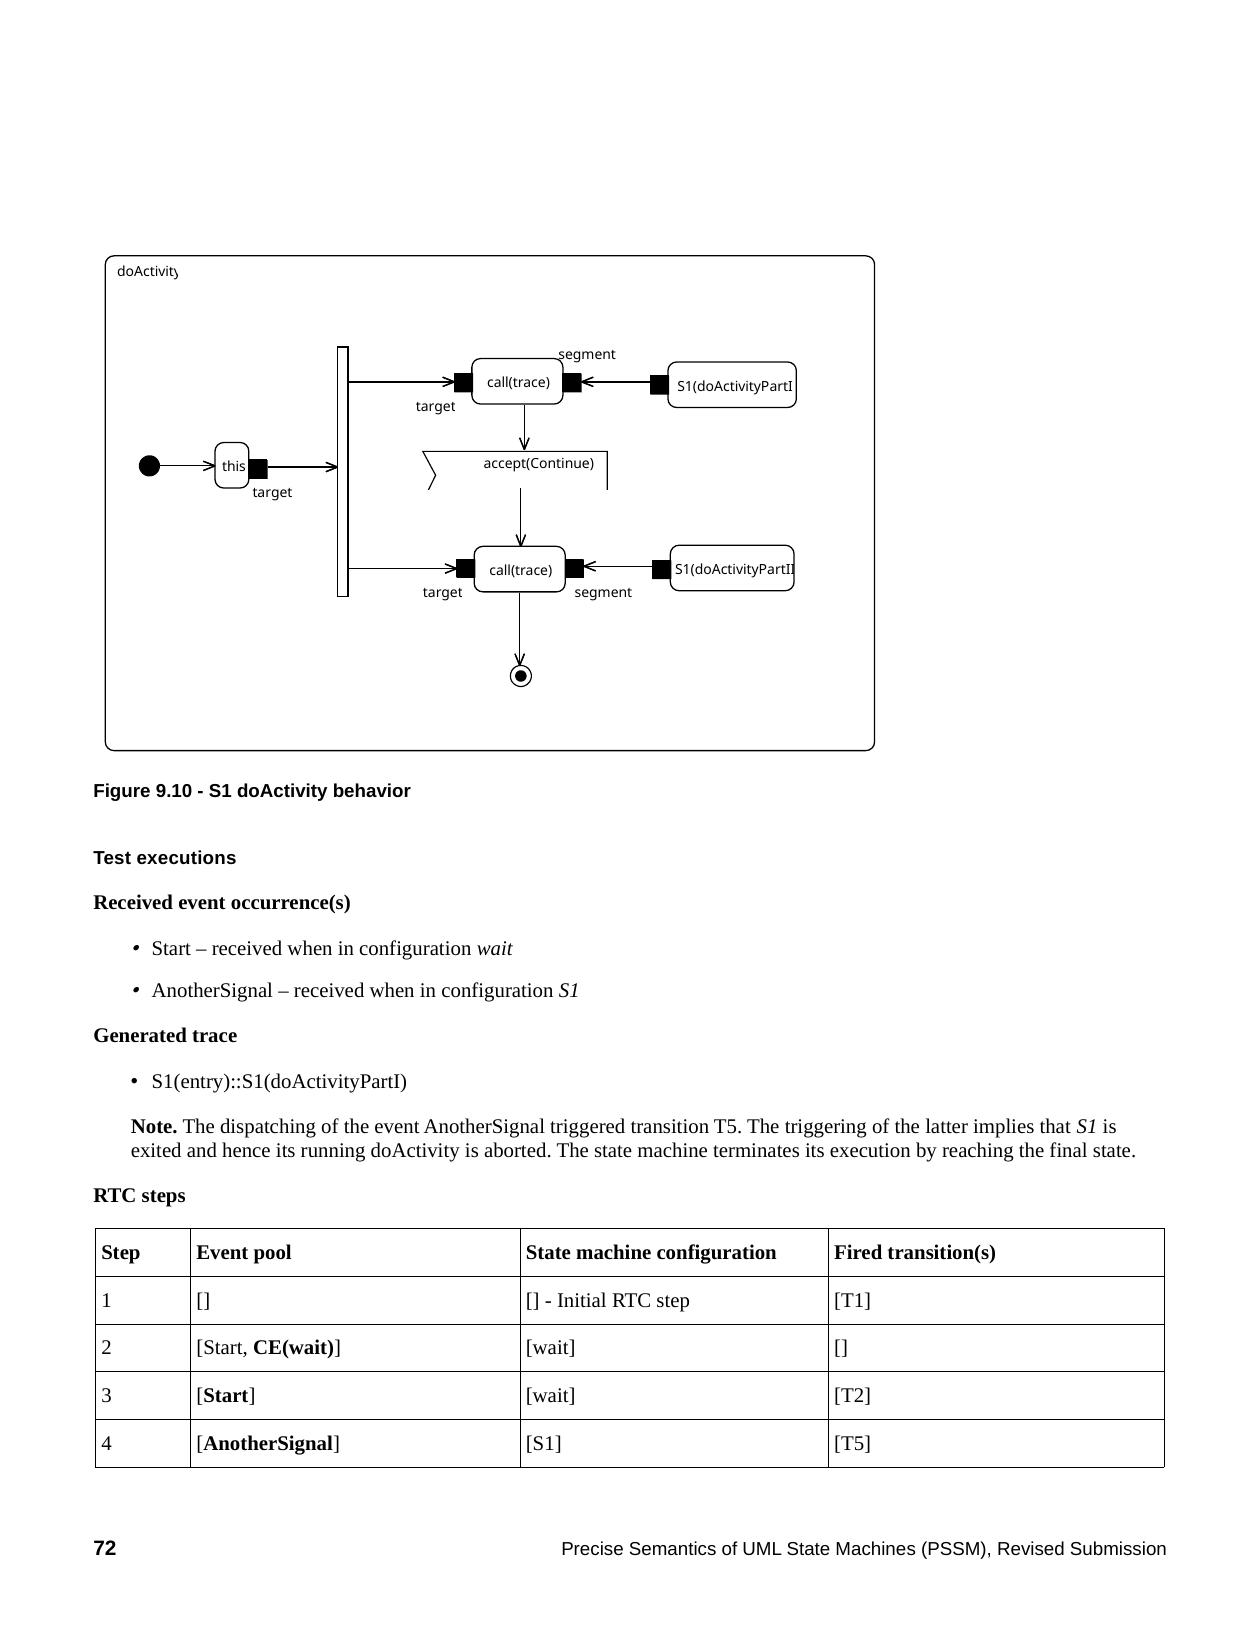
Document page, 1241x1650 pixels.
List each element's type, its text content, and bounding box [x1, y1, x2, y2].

list Start – received when in configuration wait [131, 935, 1164, 960]
text Note. The dispatching of the event AnotherSignal triggered transition T5. The triggering of the latter implies that S1 is exited and hence its running doActivity is aborted. The state machine terminates its execution by reaching the final state. [131, 1114, 1164, 1162]
table_cell [Start] [191, 1372, 520, 1419]
table_cell 3 [96, 1372, 190, 1419]
table_cell [Start, CE(wait)] [191, 1325, 520, 1371]
table_cell [S1] [521, 1420, 828, 1467]
table_cell [] [829, 1325, 1164, 1371]
table_cell [] [191, 1277, 520, 1323]
table_header Fired transition(s) [829, 1229, 1164, 1276]
text Received event occurrence(s) [93, 890, 1164, 914]
list S1(entry)::S1(doActivityPartI) [131, 1068, 1164, 1093]
table_header Event pool [191, 1229, 520, 1276]
text Generated trace [93, 1023, 1164, 1047]
text Figure 9.10 - S1 doActivity behavior [93, 780, 917, 801]
table_cell [T2] [829, 1372, 1164, 1419]
table_cell 1 [96, 1277, 190, 1323]
text RTC steps [93, 1183, 1164, 1207]
table_header Step [96, 1229, 190, 1276]
table_cell 2 [96, 1325, 190, 1371]
table_cell [T5] [829, 1420, 1164, 1467]
subtitle Test executions [93, 847, 1164, 869]
table_cell [T1] [829, 1277, 1164, 1323]
list AnotherSignal – received when in configuration S1 [131, 977, 1164, 1002]
table_cell [wait] [521, 1372, 828, 1419]
table_cell [AnotherSignal] [191, 1420, 520, 1467]
table_cell 4 [96, 1420, 190, 1467]
table_cell [] - Initial RTC step [521, 1277, 828, 1323]
table_header State machine configuration [521, 1229, 828, 1276]
table_cell [wait] [521, 1325, 828, 1371]
